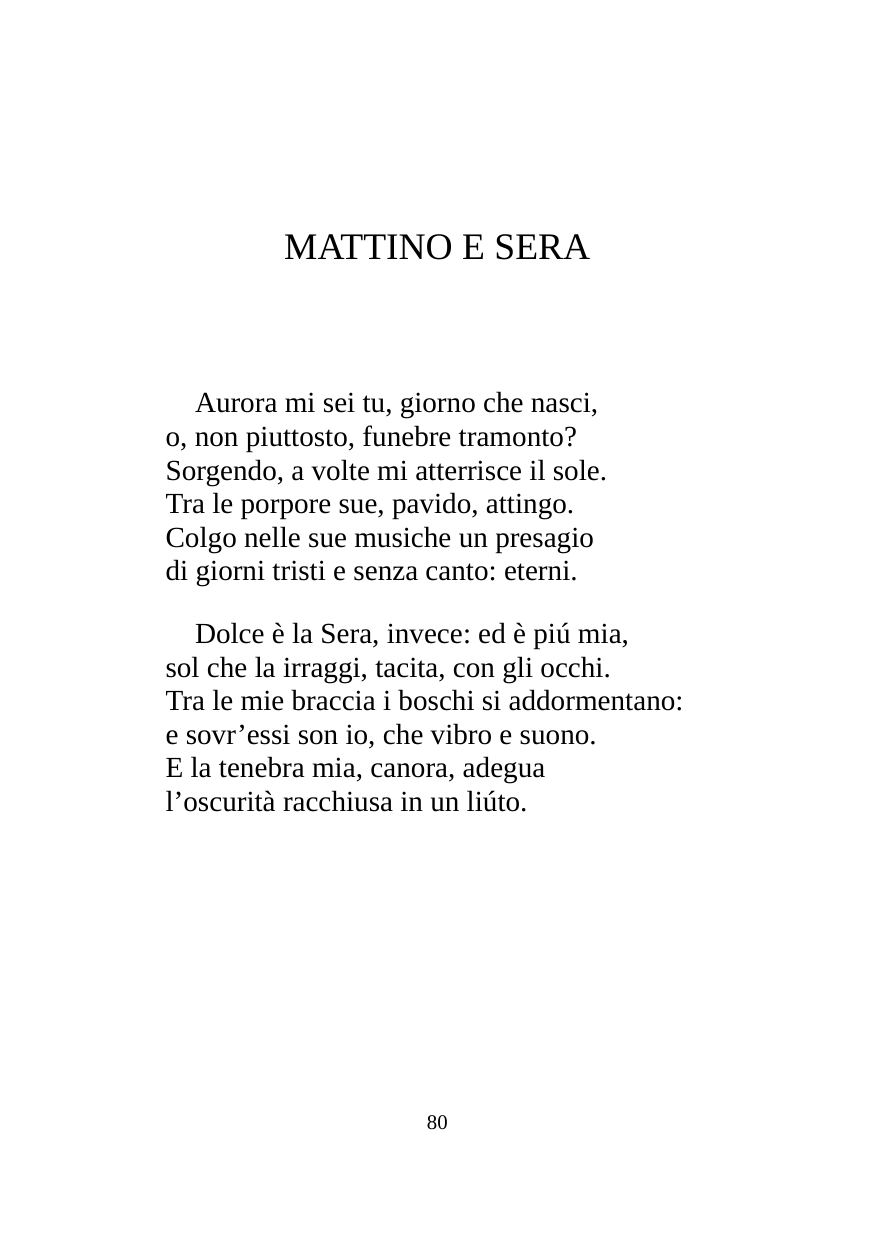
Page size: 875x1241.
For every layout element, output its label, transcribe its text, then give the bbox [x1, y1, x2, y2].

text Dolce è la Sera, invece: ed è piú mia, sol che la irraggi, tacita, con gli occhi. Tra le mie braccia i boschi si addormentano: e sovr’essi son io, che vibro e suono. E la tenebra mia, canora, adegua l’oscurità racchiusa in un liúto. [165, 616, 768, 818]
subtitle MATTINO E SERA [106, 224, 768, 267]
text Aurora mi sei tu, giorno che nasci, o, non piuttosto, funebre tramonto? Sorgendo, a volte mi atterrisce il sole. Tra le porpore sue, pavido, attingo. Colgo nelle sue musiche un presagio di giorni tristi e senza canto: eterni. [165, 386, 768, 587]
